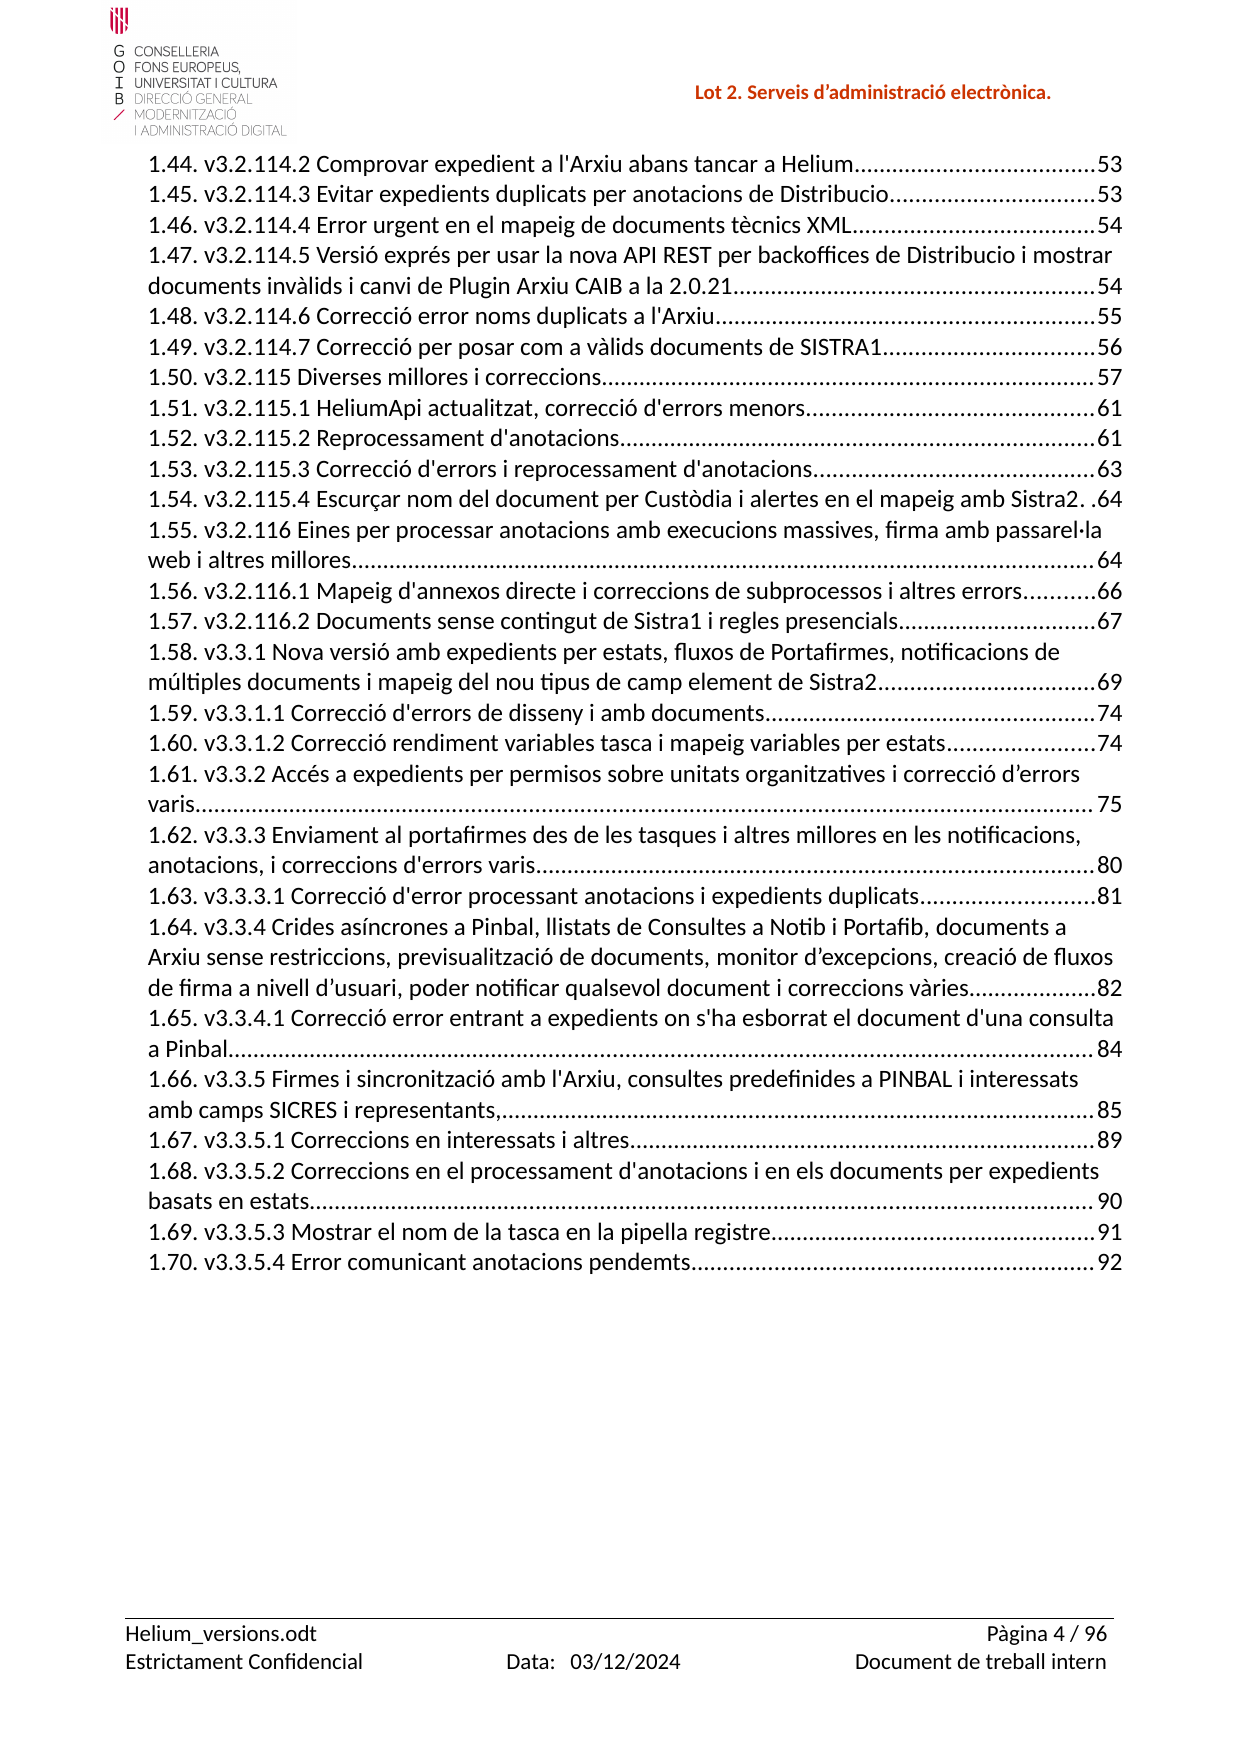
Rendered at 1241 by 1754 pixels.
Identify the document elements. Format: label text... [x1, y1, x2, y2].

text 1.63. v3.3.3.1 Correcció d'error processant anotacions i expedients duplicats 81 [148, 880, 1122, 911]
text 1.59. v3.3.1.1 Correcció d'errors de disseny i amb documents 74 [148, 697, 1122, 728]
text 1.49. v3.2.114.7 Correcció per posar com a vàlids documents de SISTRA1 56 [148, 331, 1122, 361]
text 1.48. v3.2.114.6 Correcció error noms duplicats a l'Arxiu 55 [148, 300, 1122, 331]
text 1.67. v3.3.5.1 Correccions en interessats i altres 89 [148, 1124, 1122, 1155]
text 1.61. v3.3.2 Accés a expedients per permisos sobre unitats organitzatives i correcció d’errors varis 75 [148, 758, 1122, 819]
text 1.53. v3.2.115.3 Correcció d'errors i reprocessament d'anotacions 63 [148, 453, 1122, 483]
text 1.50. v3.2.115 Diverses millores i correccions 57 [148, 361, 1122, 392]
text 1.62. v3.3.3 Enviament al portafirmes des de les tasques i altres millores en les notificacions, anotacions, i correccions d'errors varis 80 [148, 819, 1122, 880]
text 1.60. v3.3.1.2 Correcció rendiment variables tasca i mapeig variables per estats 74 [148, 728, 1122, 758]
text 1.69. v3.3.5.3 Mostrar el nom de la tasca en la pipella registre 91 [148, 1216, 1122, 1246]
text 1.47. v3.2.114.5 Versió exprés per usar la nova API REST per backoffices de Distribucio i mostrar documents invàlids i canvi de Plugin Arxiu CAIB a la 2.0.21 54 [148, 239, 1122, 300]
text 1.56. v3.2.116.1 Mapeig d'annexos directe i correccions de subprocessos i altres errors 66 [148, 575, 1122, 606]
text 1.64. v3.3.4 Crides asíncrones a Pinbal, llistats de Consultes a Notib i Portafib, documents a Arxiu sense restriccions, previsualització de documents, monitor d’excepcions, creació de fluxos de firma a nivell d’usuari, poder notificar qualsevol document i correccions vàries. 82 [148, 911, 1122, 1002]
text 1.54. v3.2.115.4 Escurçar nom del document per Custòdia i alertes en el mapeig amb Sistra2 64 [148, 483, 1122, 514]
text 1.44. v3.2.114.2 Comprovar expedient a l'Arxiu abans tancar a Helium 53 [148, 148, 1122, 178]
text 1.66. v3.3.5 Firmes i sincronització amb l'Arxiu, consultes predefinides a PINBAL i interessats amb camps SICRES i representants, 85 [148, 1063, 1122, 1124]
text 1.52. v3.2.115.2 Reprocessament d'anotacions 61 [148, 422, 1122, 453]
text 1.57. v3.2.116.2 Documents sense contingut de Sistra1 i regles presencials 67 [148, 606, 1122, 636]
text 1.55. v3.2.116 Eines per processar anotacions amb execucions massives, firma amb passarel·la web i altres millores 64 [148, 514, 1122, 575]
text 1.68. v3.3.5.2 Correccions en el processament d'anotacions i en els documents per expedients basats en estats 90 [148, 1155, 1122, 1216]
text 1.45. v3.2.114.3 Evitar expedients duplicats per anotacions de Distribucio 53 [148, 178, 1122, 209]
picture [100, 0, 297, 144]
text 1.58. v3.3.1 Nova versió amb expedients per estats, fluxos de Portafirmes, notificacions de múltiples documents i mapeig del nou tipus de camp element de Sistra2 69 [148, 636, 1122, 697]
text 1.70. v3.3.5.4 Error comunicant anotacions pendemts 92 [148, 1246, 1122, 1277]
text 1.51. v3.2.115.1 HeliumApi actualitzat, correcció d'errors menors 61 [148, 392, 1122, 422]
text 1.46. v3.2.114.4 Error urgent en el mapeig de documents tècnics XML 54 [148, 209, 1122, 239]
text 1.65. v3.3.4.1 Correcció error entrant a expedients on s'ha esborrat el document d'una consulta a Pinbal 84 [148, 1002, 1122, 1063]
